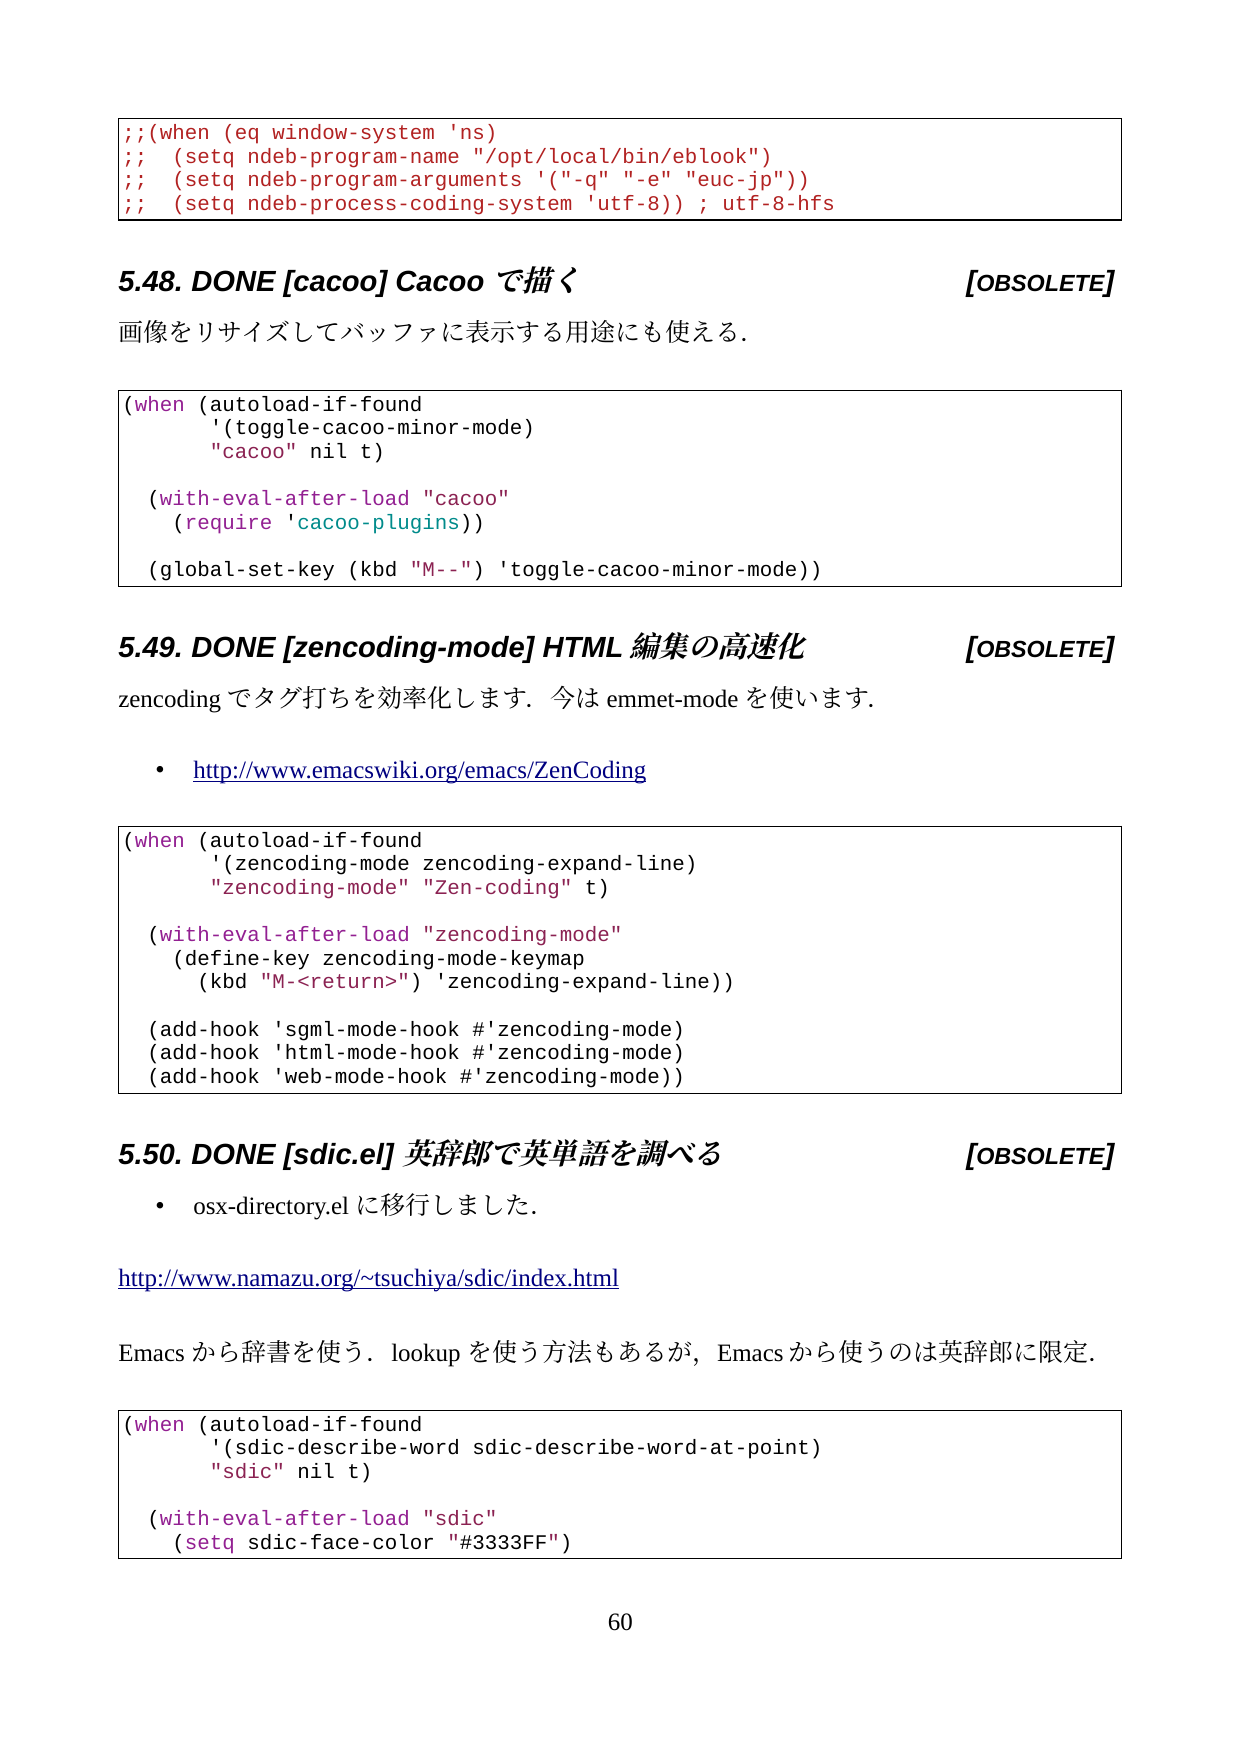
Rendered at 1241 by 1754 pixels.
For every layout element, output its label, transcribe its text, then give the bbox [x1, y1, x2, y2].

text ;; (setq ndeb-program-name "/opt/local/bin/eblook") [119, 142, 1121, 165]
text 画像をリサイズしてバッファに表示する用途にも使える． [118, 312, 1122, 377]
text ;; (setq ndeb-program-arguments '("-q" "-e" "euc-jp")) [119, 165, 1121, 189]
text zencoding でタグ打ちを効率化します．今は emmet-mode を使います． [118, 678, 1122, 743]
text (global-set-key (kbd "M--") 'toggle-cacoo-minor-mode)) [119, 555, 1121, 586]
text Emacs から辞書を使う．lookup を使う方法もあるが，Emacsから使うのは英辞郎に限定． [118, 1333, 1122, 1397]
text "zencoding-mode" "Zen-coding" t) [119, 873, 1121, 897]
subtitle DONE [cacoo] Cacoo で描く [obsolete] [118, 258, 1122, 300]
subtitle DONE [zencoding-mode] HTML編集の高速化 [obsolete] [118, 624, 1122, 666]
text http://www.namazu.org/~tsuchiya/sdic/index.html [118, 1263, 1122, 1320]
text '(toggle-cacoo-minor-mode) [119, 413, 1121, 437]
text '(sdic-describe-word sdic-describe-word-at-point) [119, 1433, 1121, 1457]
text (with-eval-after-load "cacoo" [119, 484, 1121, 508]
text (define-key zencoding-mode-keymap [119, 944, 1121, 967]
text (when (autoload-if-found [119, 391, 1121, 413]
text (setq sdic-face-color "#3333FF") [119, 1528, 1121, 1558]
text '(zencoding-mode zencoding-expand-line) [119, 849, 1121, 873]
text (when (autoload-if-found [119, 1411, 1121, 1433]
list osx-directory.el に移行しました． [156, 1185, 1122, 1250]
text "cacoo" nil t) [119, 437, 1121, 461]
text (require 'cacoo-plugins)) [119, 508, 1121, 531]
text (when (autoload-if-found [119, 827, 1121, 849]
text (add-hook 'sgml-mode-hook #'zencoding-mode) [119, 1015, 1121, 1038]
subtitle DONE [sdic.el] 英辞郎で英単語を調べる [obsolete] [118, 1131, 1122, 1173]
text ;; (setq ndeb-process-coding-system 'utf-8)) ; utf-8-hfs [119, 189, 1121, 219]
text (with-eval-after-load "zencoding-mode" [119, 920, 1121, 944]
list http://www.emacswiki.org/emacs/ZenCoding [156, 756, 1122, 813]
text (kbd "M-<return>") 'zencoding-expand-line)) [119, 967, 1121, 991]
text ;;(when (eq window-system 'ns) [119, 119, 1121, 142]
text (add-hook 'html-mode-hook #'zencoding-mode) [119, 1038, 1121, 1062]
text (add-hook 'web-mode-hook #'zencoding-mode)) [119, 1062, 1121, 1093]
text "sdic" nil t) [119, 1457, 1121, 1481]
text (with-eval-after-load "sdic" [119, 1504, 1121, 1528]
